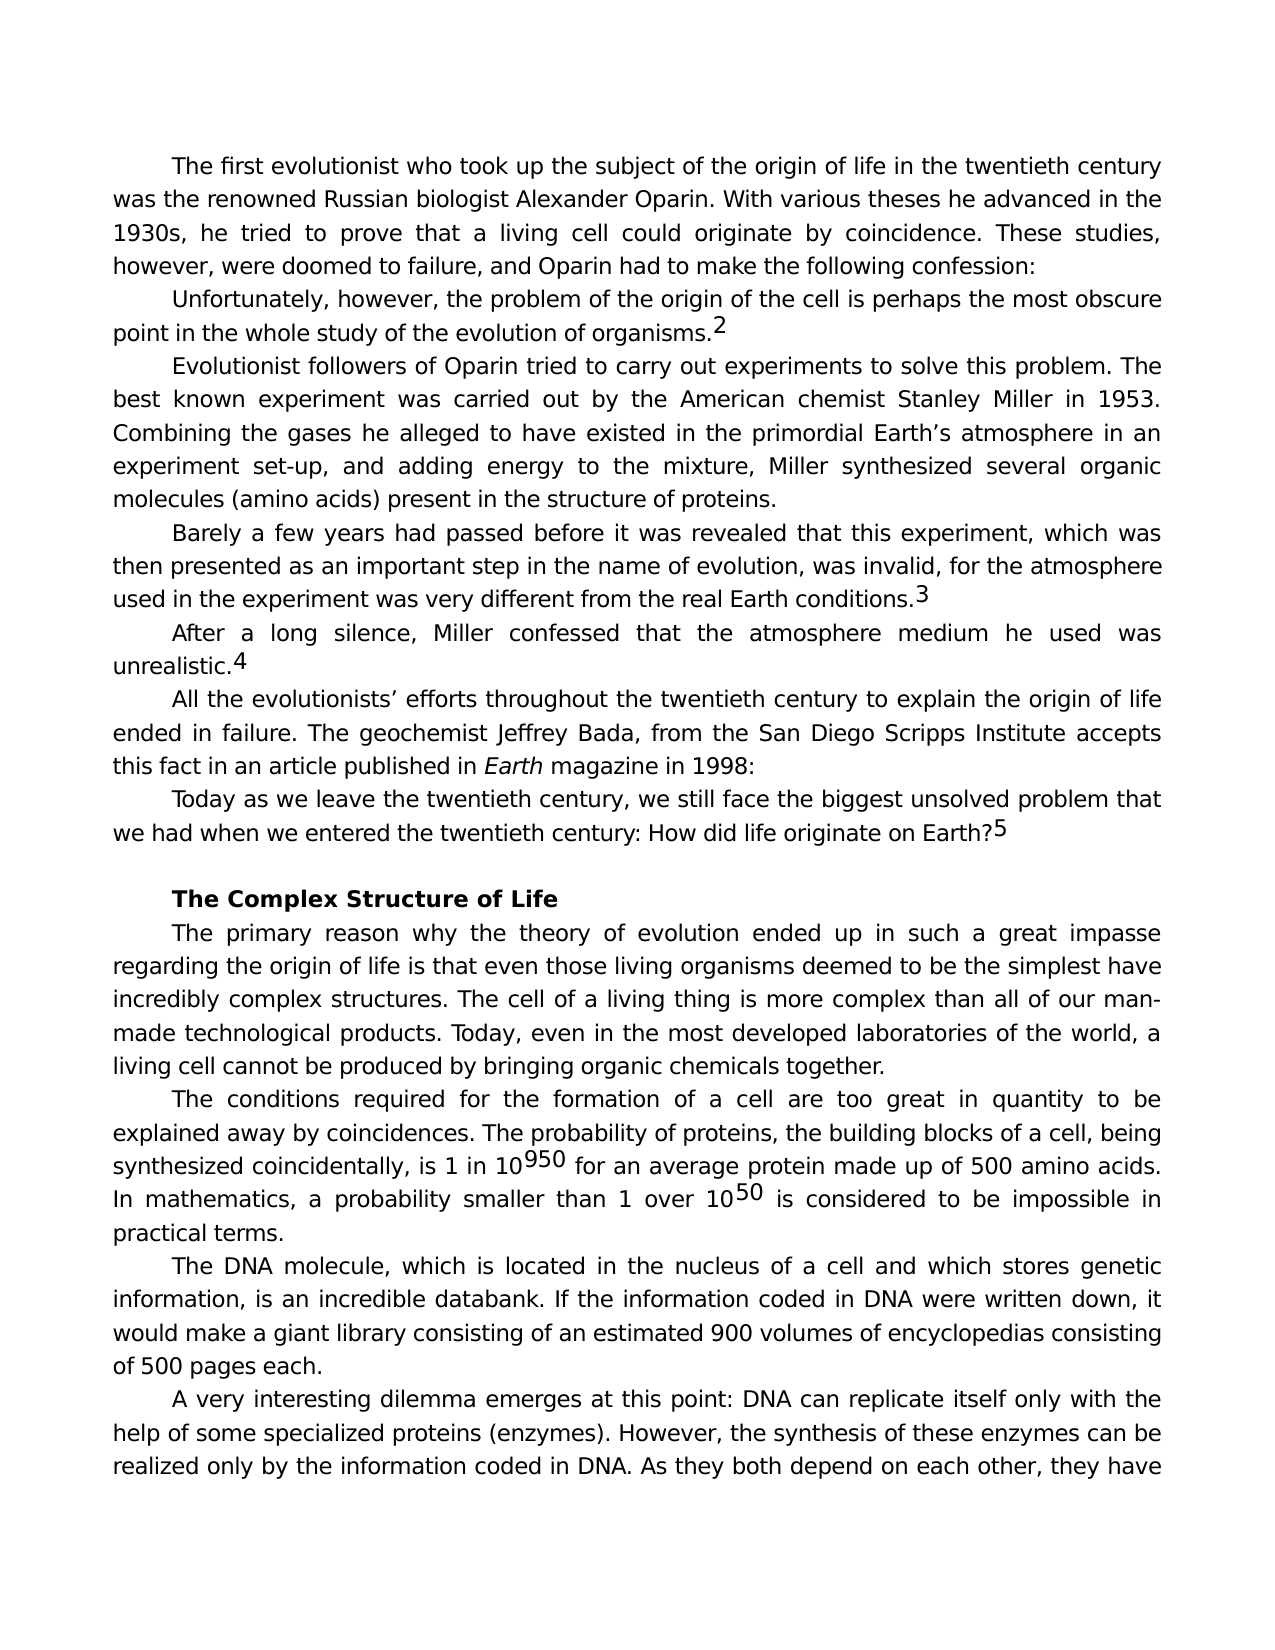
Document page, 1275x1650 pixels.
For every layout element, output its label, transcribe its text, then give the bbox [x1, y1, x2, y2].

text The Complex Structure of Life [112, 881, 1162, 914]
text The first evolutionist who took up the subject of the origin of life in the twentieth century was the renowned Russian biologist Alexander Oparin. With various theses he advanced in the 1930s, he tried to prove that a living cell could originate by coincidence. These studies, however, were doomed to failure, and Oparin had to make the following confession: [112, 148, 1162, 281]
text All the evolutionists’ efforts throughout the twentieth century to explain the origin of life ended in failure. The geochemist Jeffrey Bada, from the San Diego Scripps Institute accepts this fact in an article published in Earth magazine in 1998: [112, 681, 1162, 781]
text The conditions required for the formation of a cell are too great in quantity to be explained away by coincidences. The probability of proteins, the building blocks of a cell, being synthesized coincidentally, is 1 in 10950 for an average protein made up of 500 amino acids. In mathematics, a probability smaller than 1 over 1050 is considered to be impossible in practical terms. [112, 1081, 1162, 1248]
text Today as we leave the twentieth century, we still face the biggest unsolved problem that we had when we entered the twentieth century: How did life originate on Earth?5 [112, 781, 1162, 848]
text Evolutionist followers of Oparin tried to carry out experiments to solve this problem. The best known experiment was carried out by the American chemist Stanley Miller in 1953. Combining the gases he alleged to have existed in the primordial Earth’s atmosphere in an experiment set-up, and adding energy to the mixture, Miller synthesized several organic molecules (amino acids) present in the structure of proteins. [112, 348, 1162, 514]
text The DNA molecule, which is located in the nucleus of a cell and which stores genetic information, is an incredible databank. If the information coded in DNA were written down, it would make a giant library consisting of an estimated 900 volumes of encyclopedias consisting of 500 pages each. [112, 1248, 1162, 1381]
text A very interesting dilemma emerges at this point: DNA can replicate itself only with the help of some specialized proteins (enzymes). However, the synthesis of these enzymes can be realized only by the information coded in DNA. As they both depend on each other, they have [112, 1381, 1162, 1481]
text Unfortunately, however, the problem of the origin of the cell is perhaps the most obscure point in the whole study of the evolution of organisms.2 [112, 281, 1162, 348]
text Barely a few years had passed before it was revealed that this experiment, which was then presented as an important step in the name of evolution, was invalid, for the atmosphere used in the experiment was very different from the real Earth conditions.3 [112, 514, 1162, 614]
text The primary reason why the theory of evolution ended up in such a great impasse regarding the origin of life is that even those living organisms deemed to be the simplest have incredibly complex structures. The cell of a living thing is more complex than all of our man-made technological products. Today, even in the most developed laboratories of the world, a living cell cannot be produced by bringing organic chemicals together. [112, 914, 1162, 1081]
text After a long silence, Miller confessed that the atmosphere medium he used was unrealistic.4 [112, 614, 1162, 681]
